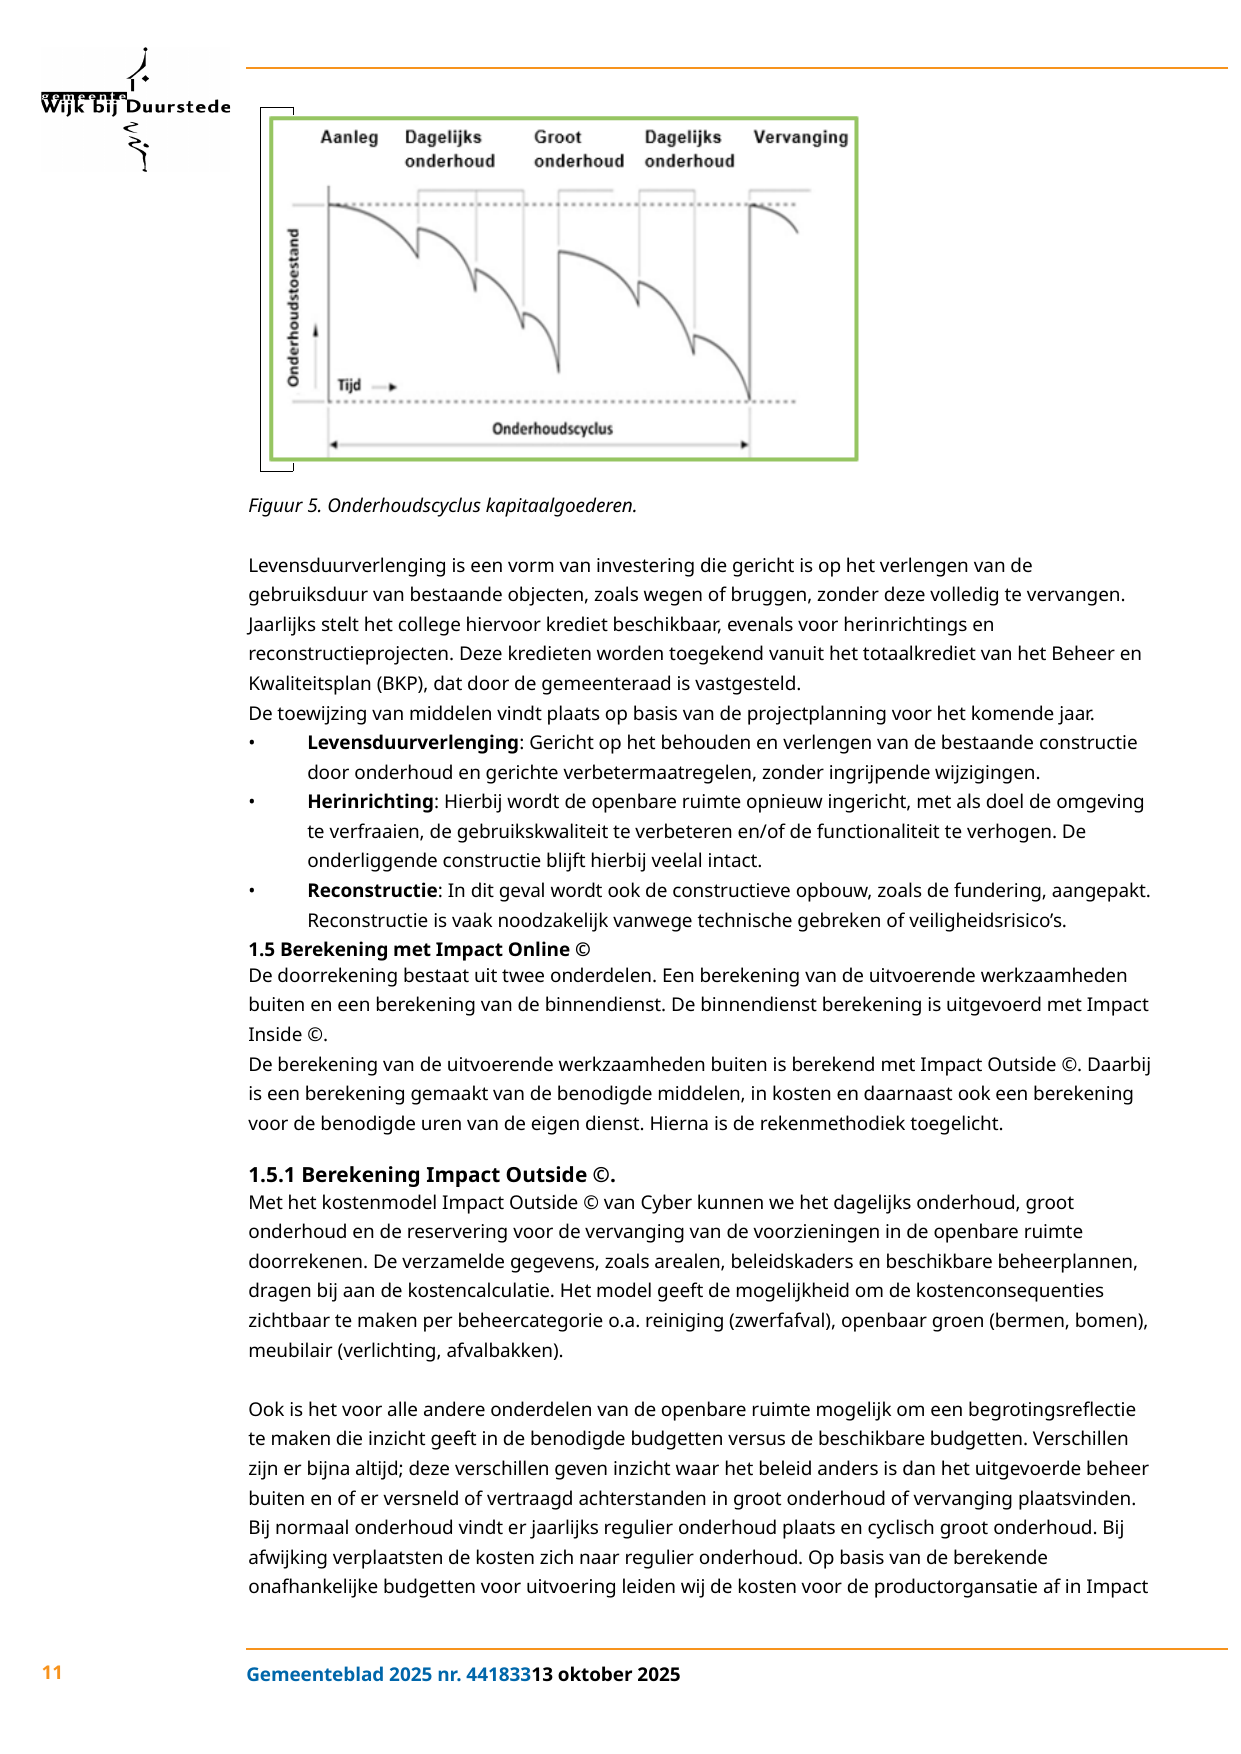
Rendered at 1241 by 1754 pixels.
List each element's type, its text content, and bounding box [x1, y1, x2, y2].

text Ook is het voor alle andere onderdelen van de openbare ruimte mogelijk om een begrotingsreflectie te maken die inzicht geeft in de benodigde budgetten versus de beschikbare budgetten. Verschillen zijn er bijna altijd; deze verschillen geven inzicht waar het beleid anders is dan het uitgevoerde beheer buiten en of er versneld of vertraagd achterstanden in groot onderhoud of vervanging plaatsvinden. Bij normaal onderhoud vindt er jaarlijks regulier onderhoud plaats en cyclisch groot onderhoud. Bij afwijking verplaatsten de kosten zich naar regulier onderhoud. Op basis van de berekende onafhankelijke budgetten voor uitvoering leiden wij de kosten voor de productorgansatie af in Impact [248, 1396, 1152, 1599]
list Levensduurverlenging: Gericht op het behouden en verlengen van de bestaande constructie door onderhoud en gerichte verbetermaatregelen, zonder ingrijpende wijzigingen. [248, 729, 1152, 784]
list Herinrichting: Hierbij wordt de openbare ruimte opnieuw ingericht, met als doel de omgeving te verfraaien, de gebruikskwaliteit te verbeteren en/of de functionaliteit te verhogen. De onderliggende constructie blijft hierbij veelal intact. [248, 788, 1152, 873]
text De berekening van de uitvoerende werkzaamheden buiten is berekend met Impact Outside ©. Daarbij is een berekening gemaakt van de benodigde middelen, in kosten en daarnaast ook een berekening voor de benodigde uren van de eigen dienst. Hierna is de rekenmethodiek toegelicht. [248, 1051, 1152, 1136]
text 1.5.1 Berekening Impact Outside ©. [248, 1160, 1152, 1189]
picture [41, 47, 231, 172]
list Reconstructie: In dit geval wordt ook de constructieve opbouw, zoals de fundering, aangepakt. Reconstructie is vaak noodzakelijk vanwege technische gebreken of veiligheidsrisico’s. [248, 877, 1152, 932]
text Levensduurverlenging is een vorm van investering die gericht is op het verlengen van de gebruiksduur van bestaande objecten, zoals wegen of bruggen, zonder deze volledig te vervangen. Jaarlijks stelt het college hiervoor krediet beschikbaar, evenals voor herinrichtings en reconstructieprojecten. Deze kredieten worden toegekend vanuit het totaalkrediet van het Beheer en Kwaliteitsplan (BKP), dat door de gemeenteraad is vastgesteld. [248, 552, 1152, 696]
text 1.5 Berekening met Impact Online © [248, 936, 1152, 962]
text Figuur 5. Onderhoudscyclus kapitaalgoederen. [248, 493, 1152, 518]
text Met het kostenmodel Impact Outside © van Cyber kunnen we het dagelijks onderhoud, groot onderhoud en de reservering voor de vervanging van de voorzieningen in de openbare ruimte doorrekenen. De verzamelde gegevens, zoals arealen, beleidskaders en beschikbare beheerplannen, dragen bij aan de kostencalculatie. Het model geeft de mogelijkheid om de kostenconsequenties zichtbaar te maken per beheercategorie o.a. reiniging (zwerfafval), openbaar groen (bermen, bomen), meubilair (verlichting, afvalbakken). [248, 1189, 1152, 1362]
text De doorrekening bestaat uit twee onderdelen. Een berekening van de uitvoerende werkzaamheden buiten en een berekening van de binnendienst. De binnendienst berekening is uitgevoerd met Impact Inside ©. [248, 962, 1152, 1047]
picture [268, 115, 860, 463]
text De toewijzing van middelen vindt plaats op basis van de projectplanning voor het komende jaar. [248, 700, 1152, 725]
